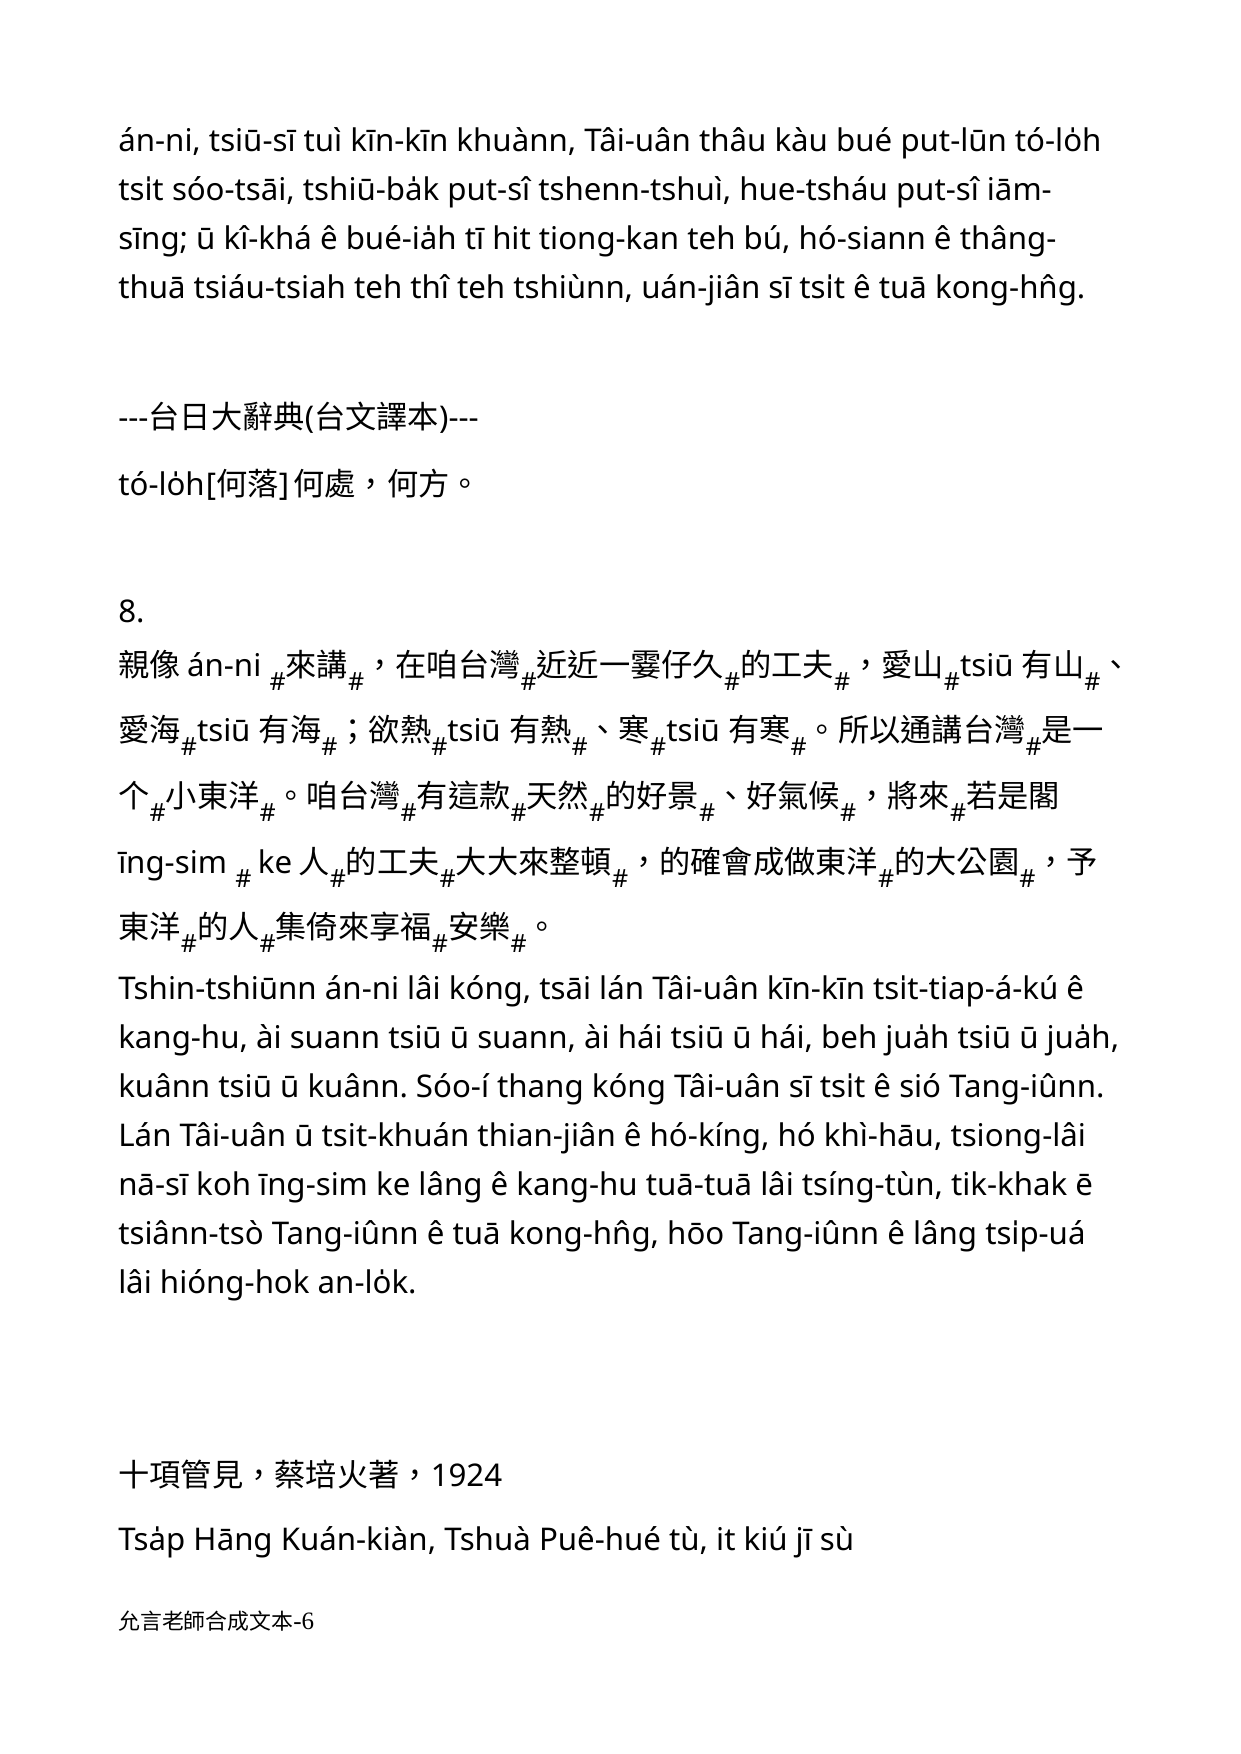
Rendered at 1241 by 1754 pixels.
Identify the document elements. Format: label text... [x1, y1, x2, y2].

text Tsa̍p Hāng Kuán-kiàn, Tshuà Puê-hué tù, it kiú jī sù [118, 1517, 1122, 1560]
text án-ni, tsiū-sī tuì kīn-kīn khuànn, Tâi-uân thâu kàu bué put-lūn tó-lo̍h tsi̍t sóo-tsāi, tshiū-ba̍k put-sî tshenn-tshuì, hue-tsháu put-sî iām-sīng; ū kî-khá ê bué-ia̍h tī hit tiong-kan teh bú, hó-siann ê thâng-thuā tsiáu-tsiah teh thî teh tshiùnn, uán-jiân sī tsi̍t ê tuā kong-hn̂g. [118, 118, 1122, 308]
text tó-lo̍h [何落] 何處，何方。 [118, 459, 1122, 504]
text ---台日大辭典(台文譯本)--- [118, 392, 1122, 437]
text 十項管見，蔡培火著，1924 [118, 1451, 1122, 1496]
text 8. 親像án-ni #來講#，在咱台灣#近近一霎仔久#的工夫#，愛山#tsiū 有山#、愛海#tsiū 有海#；欲熱#tsiū 有熱#、寒#tsiū 有寒#。所以通講台灣#是一个#小東洋#。咱台灣#有這款#天然#的好景#、好氣候#，將來#若是閣īng-sim # ke人#的工夫#大大來整頓#，的確會成做東洋#的大公園#，予東洋#的人#集倚來享福#安樂#。 Tshin-tshiūnn án-ni lâi kóng, tsāi lán Tâi-uân kīn-kīn tsi̍t-tiap-á-kú ê kang-hu, ài suann tsiū ū suann, ài hái tsiū ū hái, beh jua̍h tsiū ū jua̍h, kuânn tsiū ū kuânn. Sóo-í thang kóng Tâi-uân sī tsi̍t ê sió Tang-iûnn. Lán Tâi-uân ū tsit-khuán thian-jiân ê hó-kíng, hó khì-hāu, tsiong-lâi nā-sī koh īng-sim ke lâng ê kang-hu tuā-tuā lâi tsíng-tùn, tik-khak ē tsiânn-tsò Tang-iûnn ê tuā kong-hn̂g, hōo Tang-iûnn ê lâng tsi̍p-uá lâi hióng-hok an-lo̍k. [118, 589, 1122, 1303]
